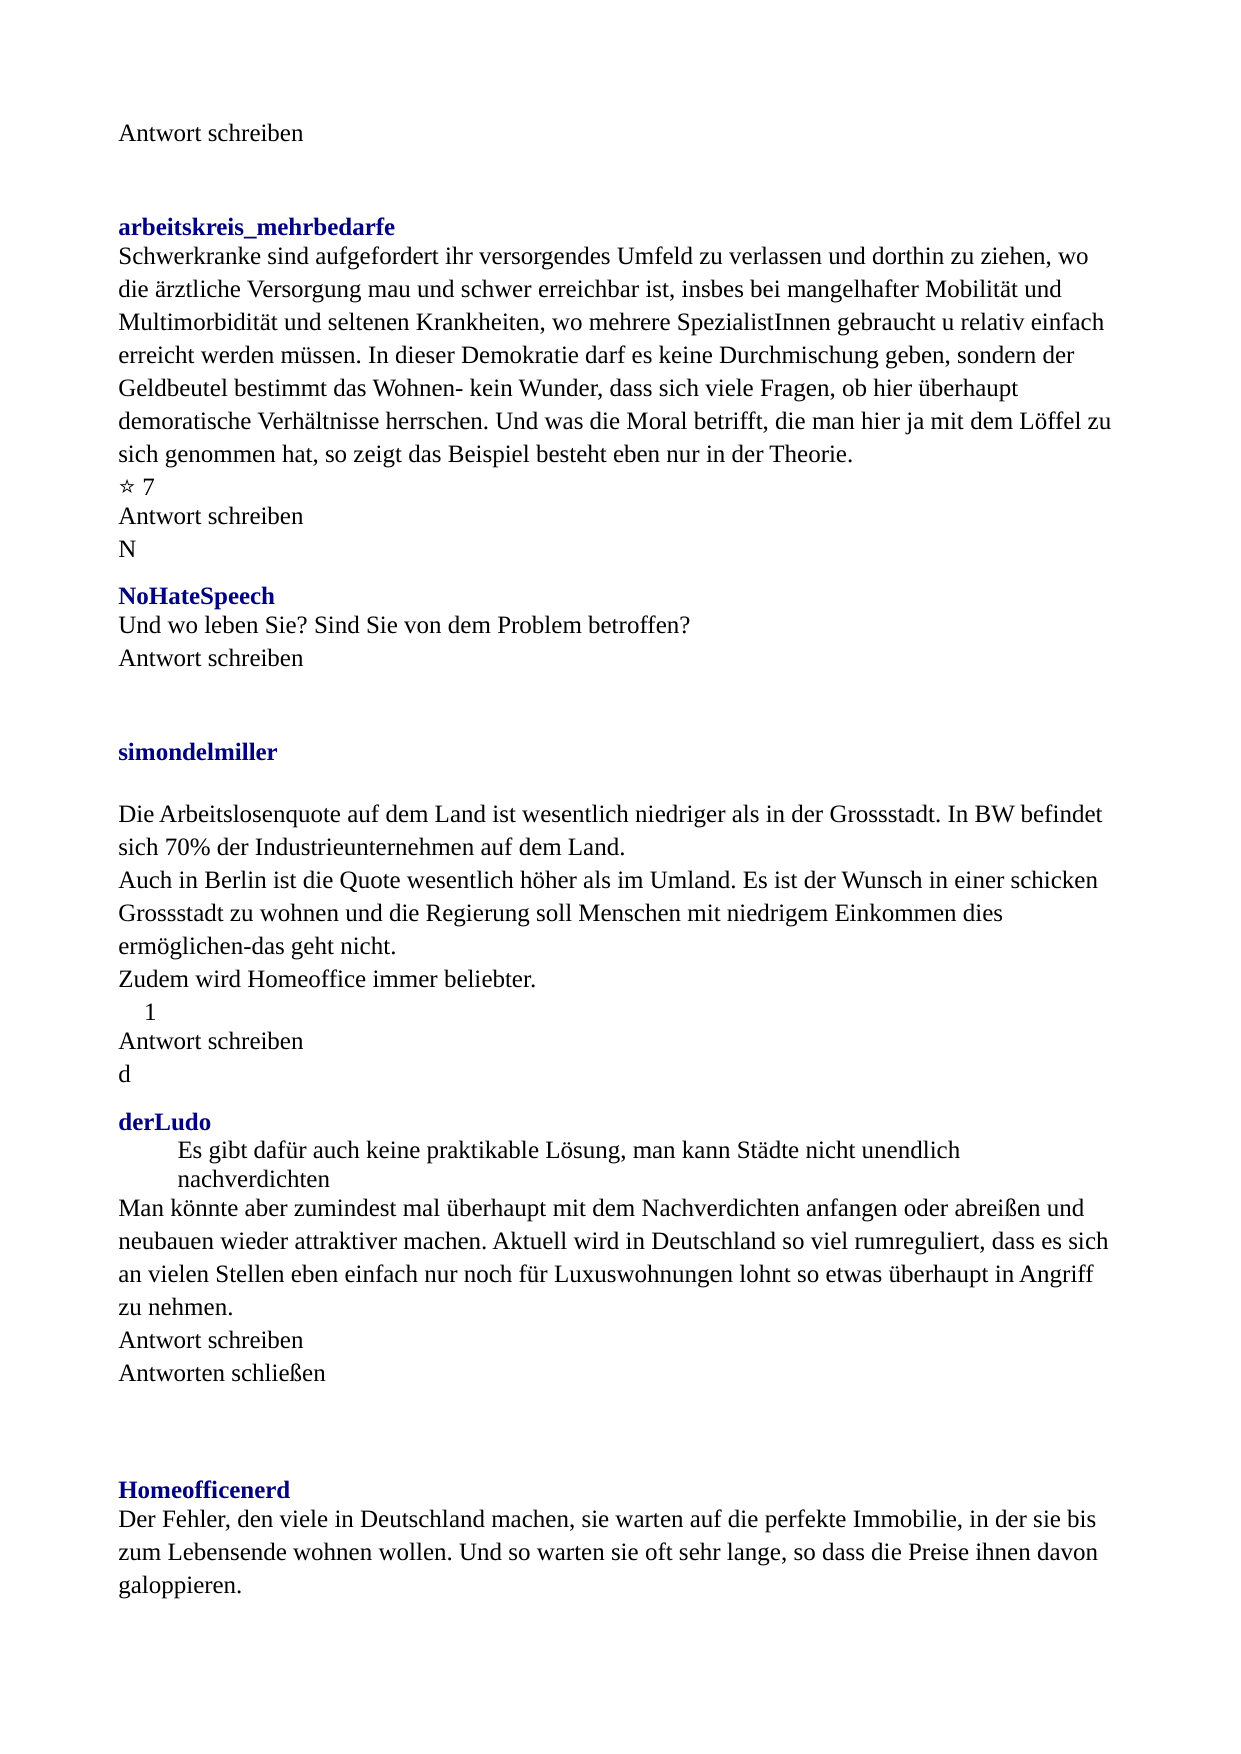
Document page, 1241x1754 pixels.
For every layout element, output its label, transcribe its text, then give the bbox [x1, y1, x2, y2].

text Antworten schließen [118, 1358, 1122, 1387]
text Und wo leben Sie? Sind Sie von dem Problem betroffen? [118, 610, 1122, 639]
text Schwerkranke sind aufgefordert ihr versorgendes Umfeld zu verlassen und dorthin zu ziehen, wo die ärztliche Versorgung mau und schwer erreichbar ist, insbes bei mangelhafter Mobilität und Multimorbidität und seltenen Krankheiten, wo mehrere SpezialistInnen gebraucht u relativ einfach erreicht werden müssen. In dieser Demokratie darf es keine Durchmischung geben, sondern der Geldbeutel bestimmt das Wohnen- kein Wunder, dass sich viele Fragen, ob hier überhaupt demoratische Verhältnisse herrschen. Und was die Moral betrifft, die man hier ja mit dem Löffel zu sich genommen hat, so zeigt das Beispiel besteht eben nur in der Theorie. [118, 241, 1122, 468]
text Antwort schreiben [118, 1026, 1122, 1055]
subtitle NoHateSpeech [118, 581, 1122, 610]
text Auch in Berlin ist die Quote wesentlich höher als im Umland. Es ist der Wunsch in einer schicken Grossstadt zu wohnen und die Regierung soll Menschen mit niedrigem Einkommen dies ermöglichen-das geht nicht. [118, 865, 1122, 960]
subtitle simondelmiller [118, 737, 1122, 766]
text 🤨 1 [118, 997, 1122, 1026]
text Der Fehler, den viele in Deutschland machen, sie warten auf die perfekte Immobilie, in der sie bis zum Lebensende wohnen wollen. Und so warten sie oft sehr lange, so dass die Preise ihnen davon galoppieren. [118, 1504, 1122, 1599]
text ⭐️ 7 [118, 472, 1122, 501]
subtitle derLudo [118, 1107, 1122, 1135]
subtitle Homeofficenerd [118, 1475, 1122, 1504]
text Es gibt dafür auch keine praktikable Lösung, man kann Städte nicht unendlich nachverdichten [177, 1135, 1063, 1193]
text Zudem wird Homeoffice immer beliebter. [118, 964, 1122, 993]
text d [118, 1059, 1122, 1088]
subtitle arbeitskreis_mehrbedarfe [118, 212, 1122, 241]
text Antwort schreiben [118, 1325, 1122, 1354]
text Die Arbeitslosenquote auf dem Land ist wesentlich niedriger als in der Grossstadt. In BW befindet sich 70% der Industrieunternehmen auf dem Land. [118, 799, 1122, 861]
text Antwort schreiben [118, 501, 1122, 529]
text N [118, 534, 1122, 563]
text Antwort schreiben [118, 118, 1122, 147]
text Man könnte aber zumindest mal überhaupt mit dem Nachverdichten anfangen oder abreißen und neubauen wieder attraktiver machen. Aktuell wird in Deutschland so viel rumreguliert, dass es sich an vielen Stellen eben einfach nur noch für Luxuswohnungen lohnt so etwas überhaupt in Angriff zu nehmen. [118, 1193, 1122, 1321]
text Antwort schreiben [118, 643, 1122, 672]
